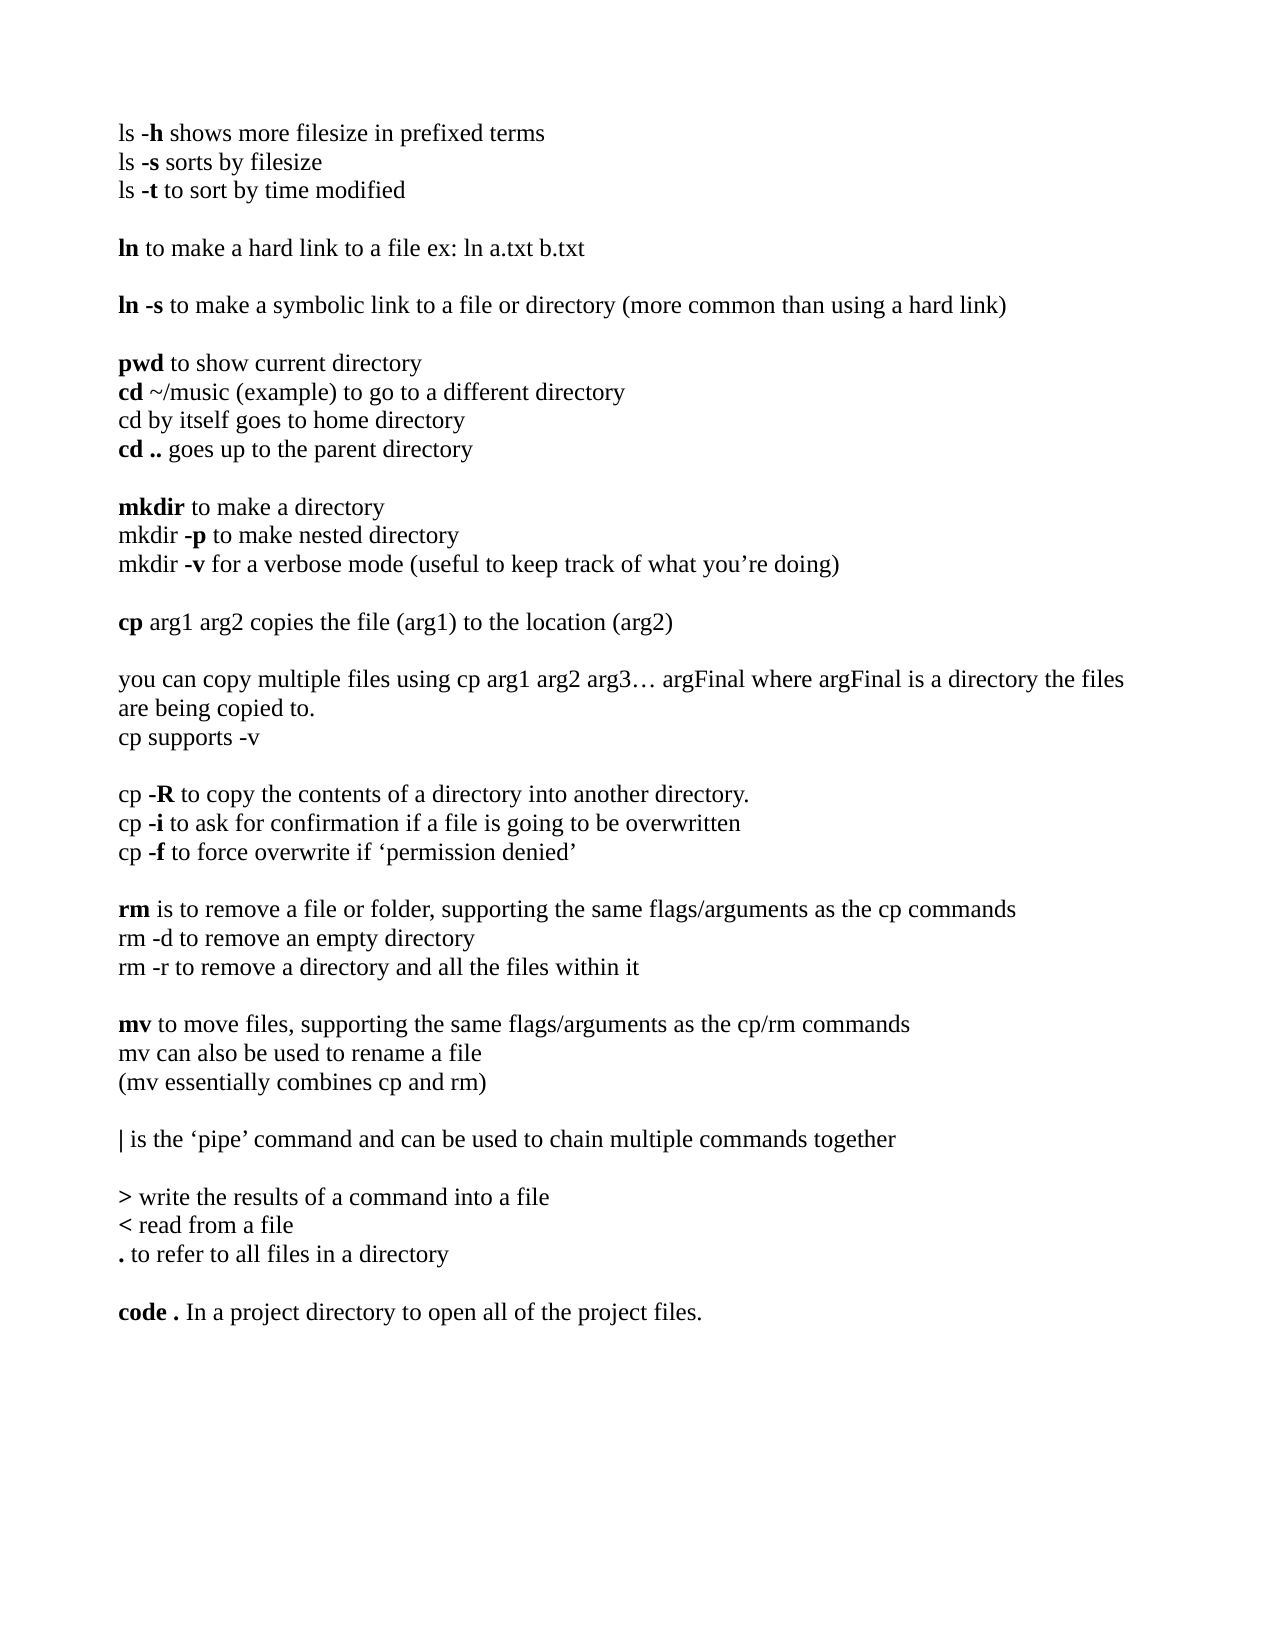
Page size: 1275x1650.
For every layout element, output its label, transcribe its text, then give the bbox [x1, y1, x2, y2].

text cp supports -v [118, 722, 1157, 751]
text rm is to remove a file or folder, supporting the same flags/arguments as the cp commands [118, 894, 1157, 923]
text . to refer to all files in a directory [118, 1239, 1157, 1268]
text cd by itself goes to home directory [118, 406, 1157, 434]
text cp -R to copy the contents of a directory into another directory. [118, 779, 1157, 808]
text > write the results of a command into a file [118, 1182, 1157, 1211]
text you can copy multiple files using cp arg1 arg2 arg3… argFinal where argFinal is a directory the files are being copied to. [118, 664, 1157, 722]
text ln -s to make a symbolic link to a file or directory (more common than using a hard link) [118, 291, 1157, 319]
text rm -r to remove a directory and all the files within it [118, 952, 1157, 981]
text cd .. goes up to the parent directory [118, 434, 1157, 463]
text cp -i to ask for confirmation if a file is going to be overwritten [118, 808, 1157, 837]
text ls -s sorts by filesize [118, 147, 1157, 176]
text cp arg1 arg2 copies the file (arg1) to the location (arg2) [118, 607, 1157, 636]
text mv can also be used to rename a file [118, 1038, 1157, 1067]
text | is the ‘pipe’ command and can be used to chain multiple commands together [118, 1124, 1157, 1153]
text cd ~/music (example) to go to a different directory [118, 377, 1157, 406]
text pwd to show current directory [118, 348, 1157, 377]
text mv to move files, supporting the same flags/arguments as the cp/rm commands [118, 1009, 1157, 1038]
text ln to make a hard link to a file ex: ln a.txt b.txt [118, 233, 1157, 262]
text code . In a project directory to open all of the project files. [118, 1297, 1157, 1326]
text ls -h shows more filesize in prefixed terms [118, 118, 1157, 147]
text < read from a file [118, 1211, 1157, 1239]
text cp -f to force overwrite if ‘permission denied’ [118, 837, 1157, 866]
text mkdir to make a directory [118, 492, 1157, 521]
text mkdir -v for a verbose mode (useful to keep track of what you’re doing) [118, 549, 1157, 578]
text mkdir -p to make nested directory [118, 521, 1157, 549]
text ls -t to sort by time modified [118, 176, 1157, 204]
text rm -d to remove an empty directory [118, 923, 1157, 952]
text (mv essentially combines cp and rm) [118, 1067, 1157, 1096]
